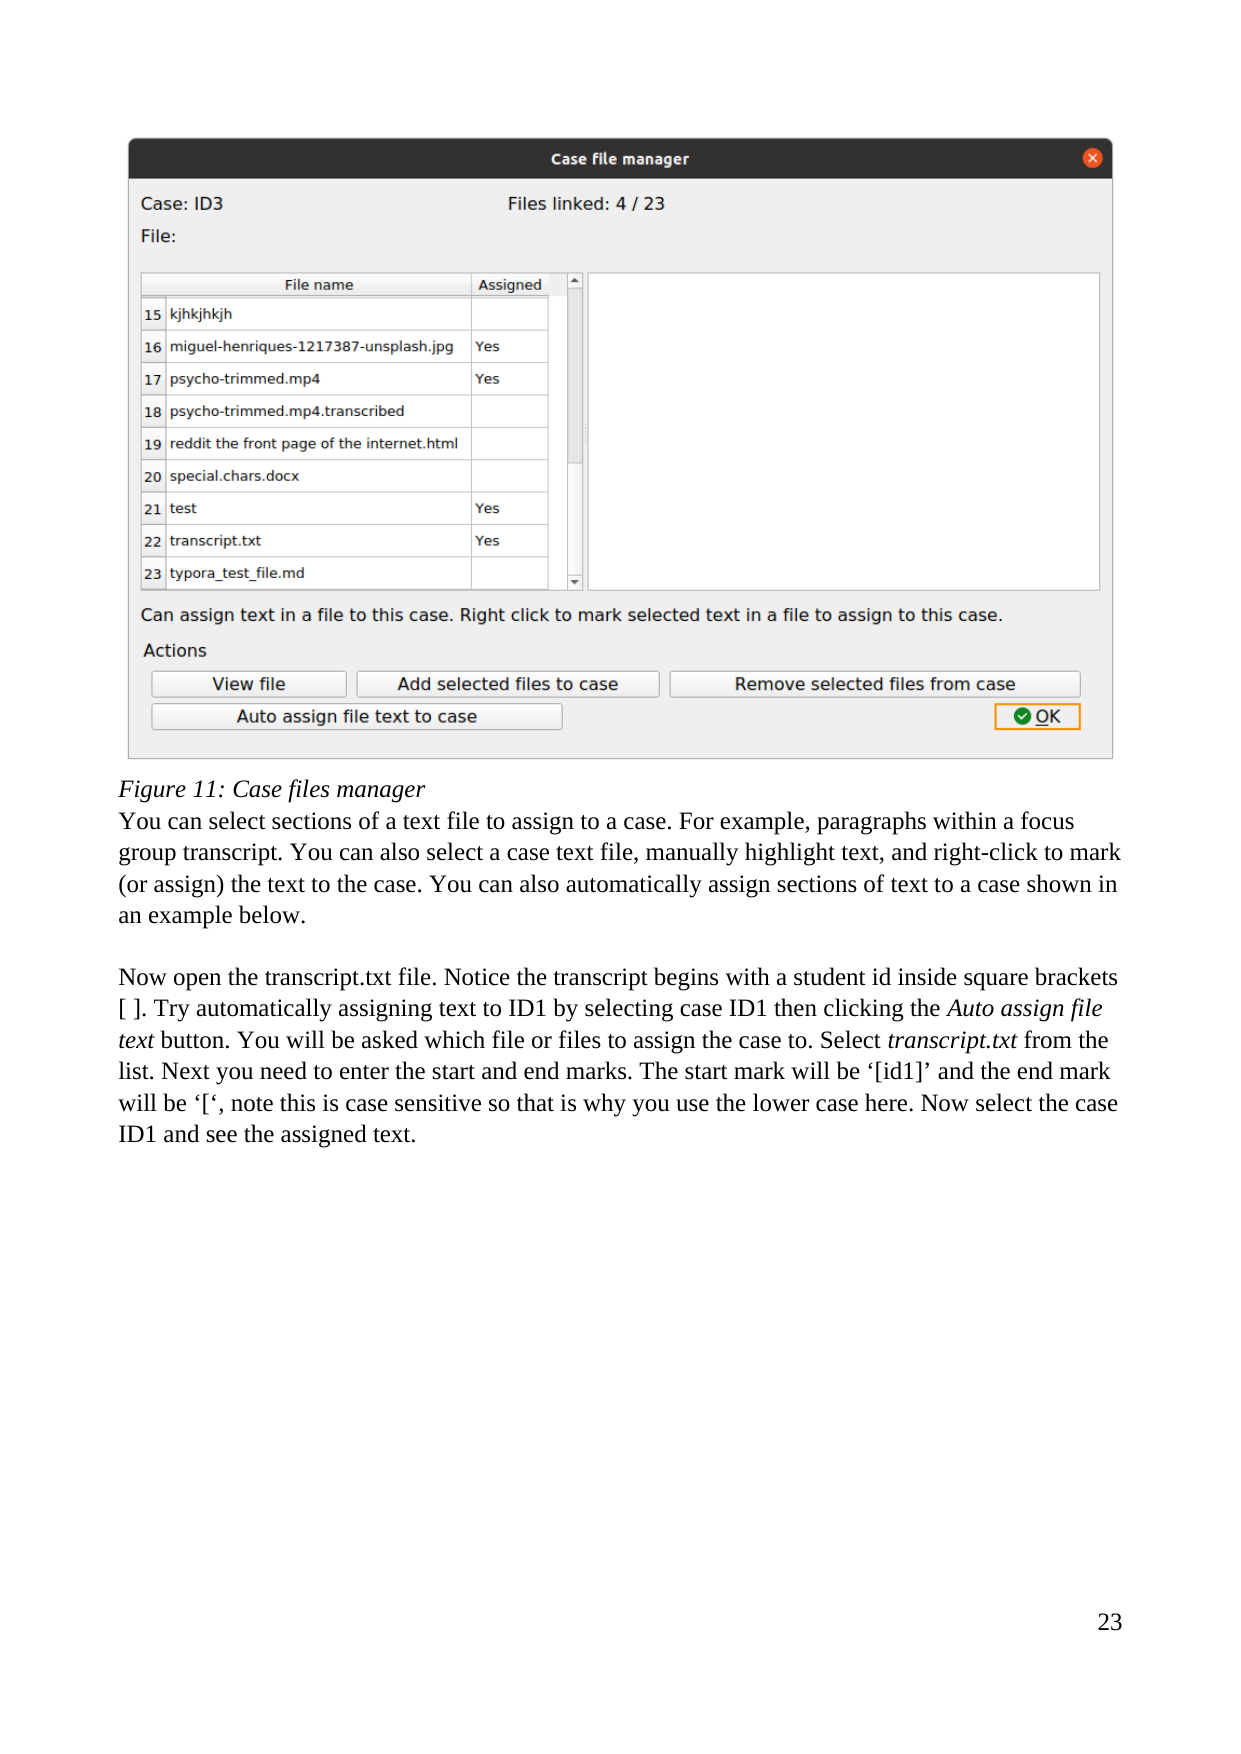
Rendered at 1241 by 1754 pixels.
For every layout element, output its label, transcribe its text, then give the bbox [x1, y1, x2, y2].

text Now open the transcript.txt file. Notice the transcript begins with a student id inside square brackets [ ]. Try automatically assigning text to ID1 by selecting case ID1 then clicking the Auto assign file text button. You will be asked which file or files to assign the case to. Select transcript.txt from the list. Next you need to enter the start and end marks. The start mark will be ‘[id1]’ and the end mark will be ‘[‘, note this is case sensitive so that is why you use the lower case here. Now select the case ID1 and see the assigned text. [118, 962, 1122, 1148]
text You can select sections of a text file to assign to a case. For example, paragraphs within a focus group transcript. You can also select a case text file, manually highlight text, and right-click to mark (or assign) the text to the case. You can also automatically assign sections of text to a case shown in an example below. [118, 803, 1122, 929]
picture [118, 130, 1123, 769]
text Figure 11: Case files manager [118, 769, 1122, 803]
